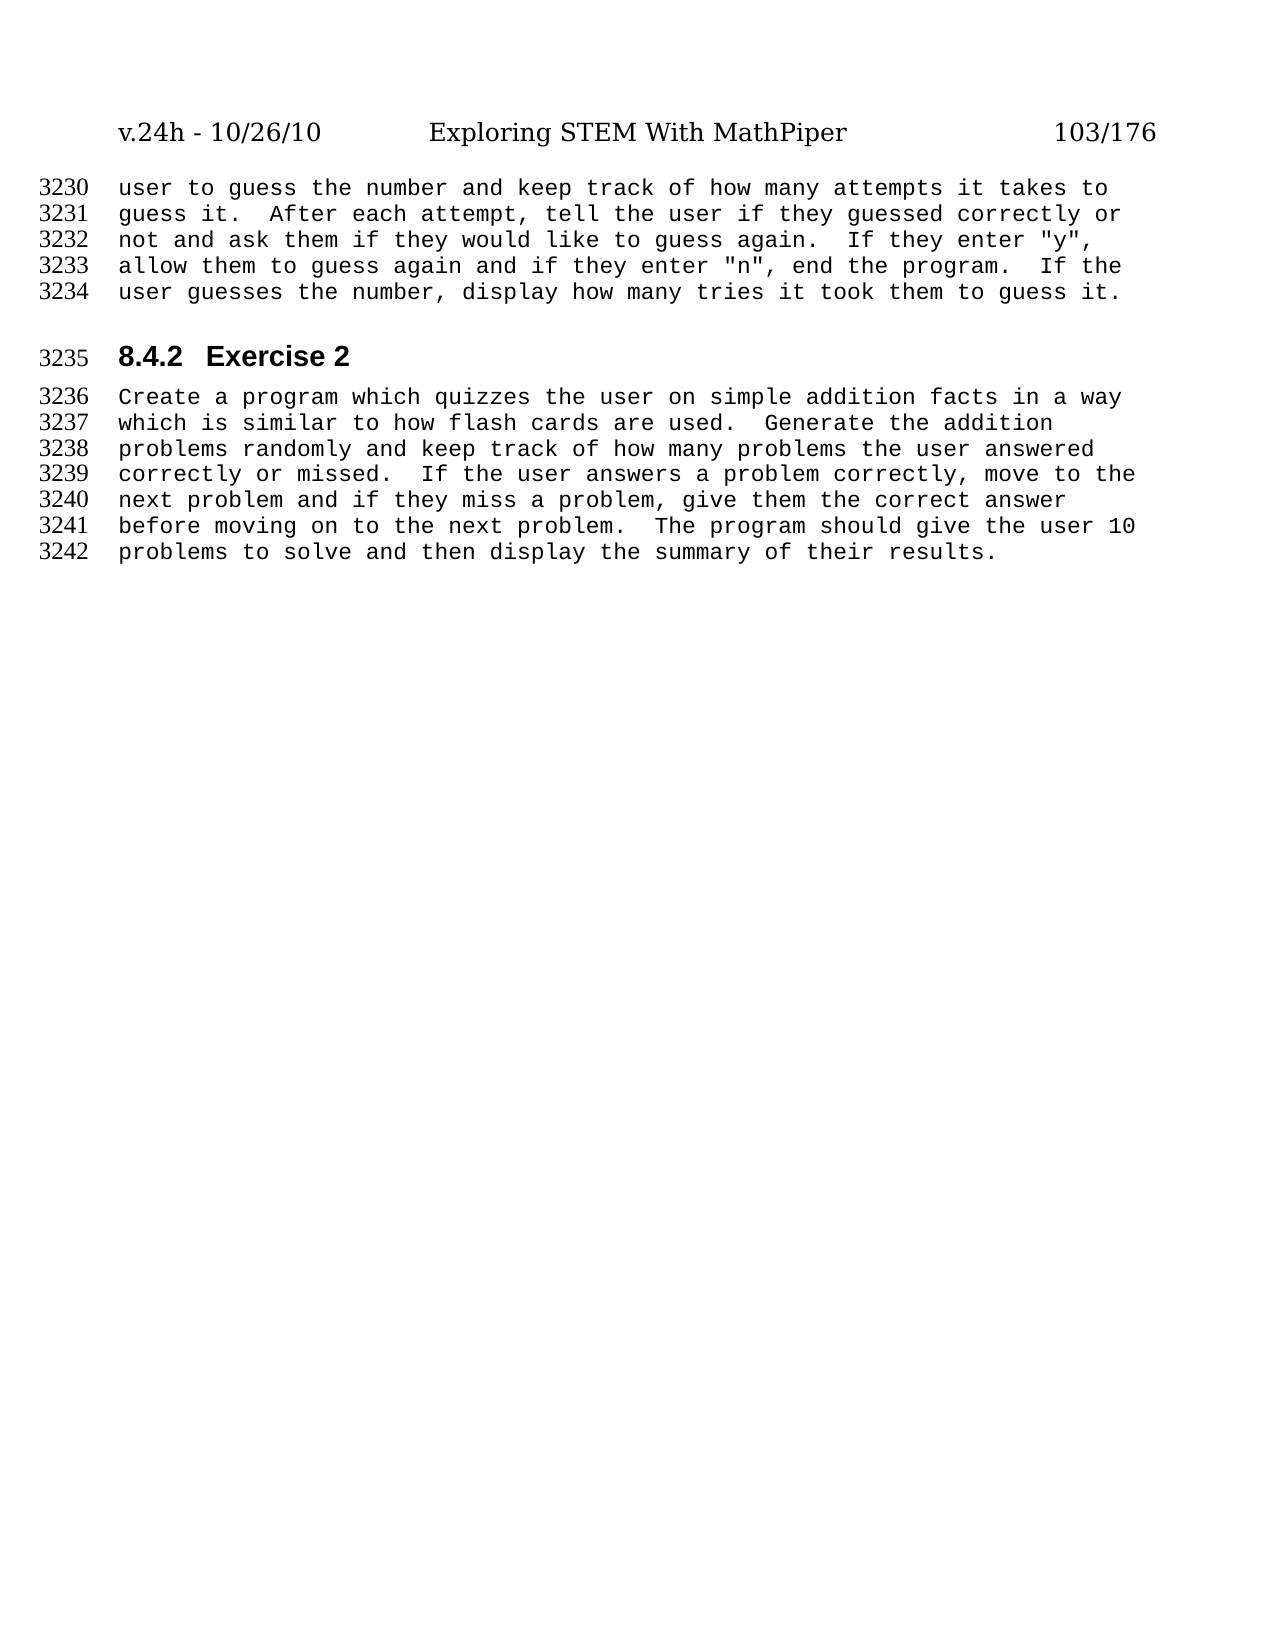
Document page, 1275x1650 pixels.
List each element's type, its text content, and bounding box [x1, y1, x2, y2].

text user to guess the number and keep track of how many attempts it takes to guess it. After each attempt, tell the user if they guessed correctly or not and ask them if they would like to guess again. If they enter "y", allow them to guess again and if they enter "n", end the program. If the user guesses the number, display how many tries it took them to guess it. [118, 177, 1157, 306]
subtitle Exercise 2 [118, 339, 1157, 373]
text Create a program which quizzes the user on simple addition facts in a way which is similar to how flash cards are used. Generate the addition problems randomly and keep track of how many problems the user answered correctly or missed. If the user answers a problem correctly, move to the next problem and if they miss a problem, give them the correct answer before moving on to the next problem. The program should give the user 10 problems to solve and then display the summary of their results. [118, 385, 1157, 567]
